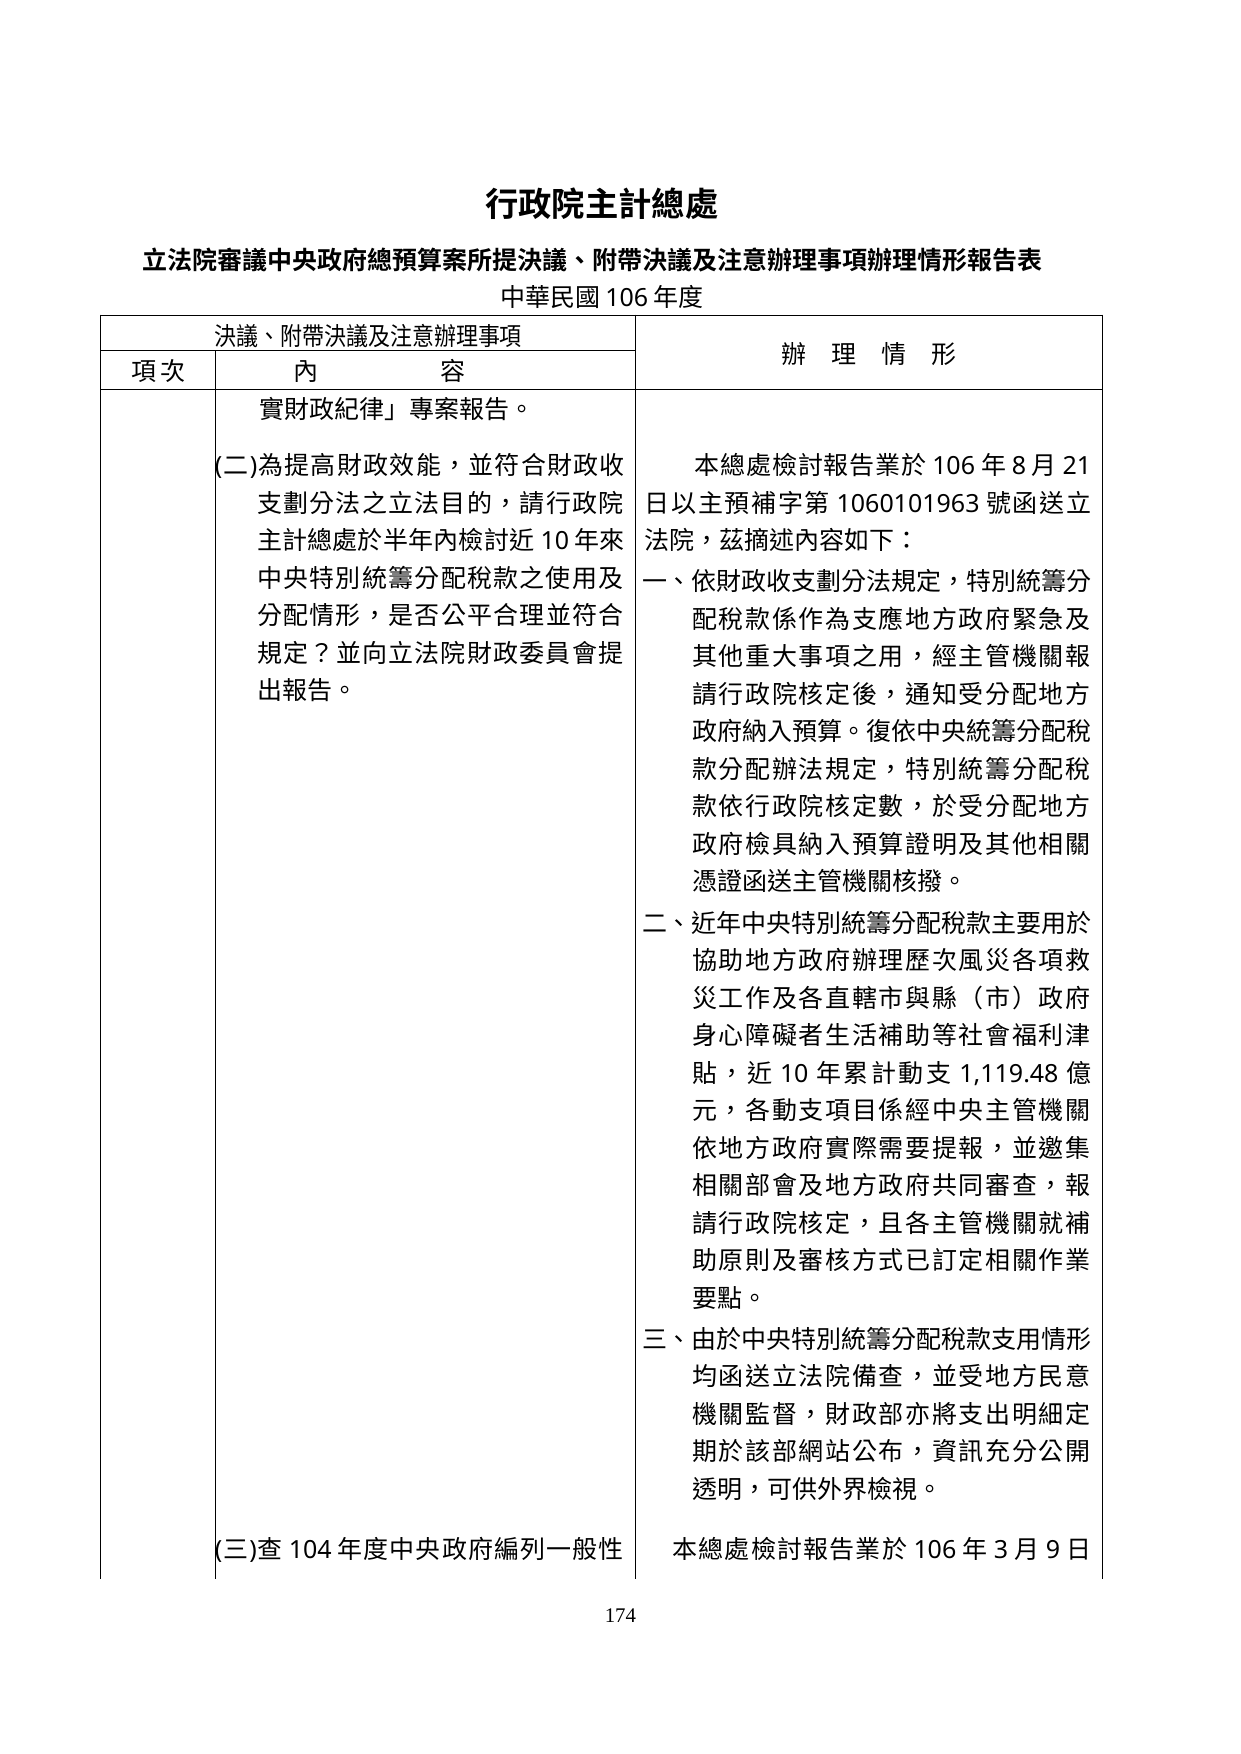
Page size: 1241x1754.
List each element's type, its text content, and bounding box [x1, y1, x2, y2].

table_cell 項次 [101, 351, 215, 389]
table_cell 辦理情形 [636, 316, 1102, 389]
table_cell 決議、附帶決議及注意辦理事項 [101, 316, 635, 350]
table_cell [636, 390, 1102, 445]
table_cell [101, 390, 215, 445]
table_cell (三)查104年度中央政府編列一般性 [216, 1529, 635, 1579]
table_cell (二)為提高財政效能，並符合財政收支劃分法之立法目的，請行政院主計總處於半年內檢討近10年來中央特別統籌分配稅款之使用及分配情形，是否公平合理並符合規定？並向立法院財政委員會提出報告。 [216, 445, 635, 1529]
table_cell 本總處檢討報告業於106年8月21日以主預補字第1060101963號函送立法院，茲摘述內容如下： 一、依財政收支劃分法規定，特別統籌分配稅款係作為支應地方政府緊急及其他重大事項之用，經主管機關報請行政院核定後，通知受分配地方政府納入預算。復依中央統籌分配稅款分配辦法規定，特別統籌分配稅款依行政院核定數，於受分配地方政府檢具納入預算證明及其他相關憑證函送主管機關核撥。 二、近年中央特別統籌分配稅款主要用於協助地方政府辦理歷次風災各項救災工作及各直轄市與縣（市）政府身心障礙者生活補助等社會福利津貼，近10年累計動支1,119.48億元，各動支項目係經中央主管機關依地方政府實際需要提報，並邀集相關部會及地方政府共同審查，報請行政院核定，且各主管機關就補助原則及審核方式已訂定相關作業要點。 三、由於中央特別統籌分配稅款支用情形均函送立法院備查，並受地方民意機關監督，財政部亦將支出明細定期於該部網站公布，資訊充分公開透明，可供外界檢視。 [636, 445, 1102, 1529]
table_cell 本總處檢討報告業於106年3月9日 [636, 1529, 1102, 1579]
table_cell [101, 1529, 215, 1579]
table_cell 實財政紀律」專案報告。 [216, 390, 635, 445]
table_header 行政院主計總處 立法院審議中央政府總預算案所提決議、附帶決議及注意辦理事項辦理情形報告表 中華民國106年度 [101, 165, 1102, 314]
table_cell 內 容 [216, 351, 635, 389]
table_cell [101, 445, 215, 1529]
